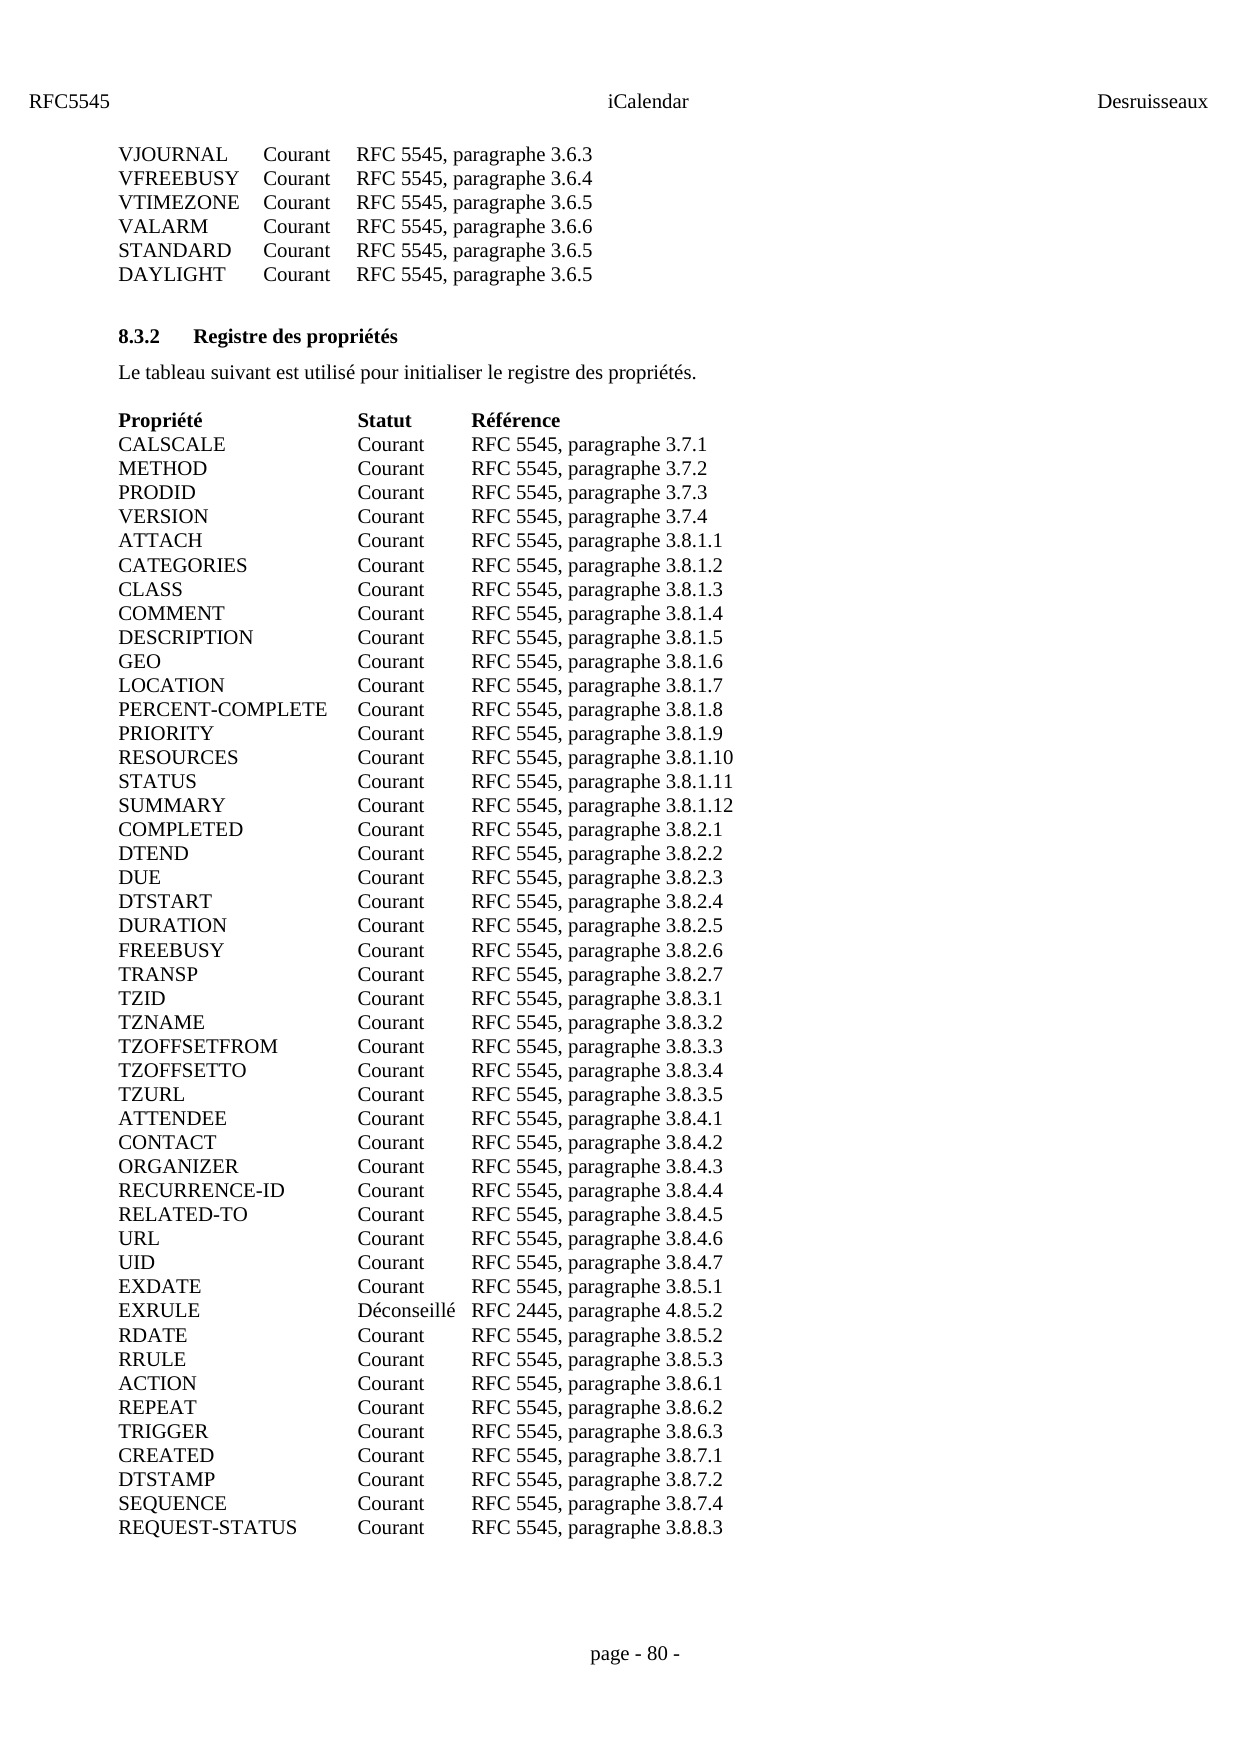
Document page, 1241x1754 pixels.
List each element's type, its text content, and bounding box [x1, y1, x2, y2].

text VFREEBUSY Courant RFC 5545, paragraphe 3.6.4 [118, 166, 1152, 190]
text CONTACT Courant RFC 5545, paragraphe 3.8.4.2 [118, 1130, 1152, 1154]
text LOCATION Courant RFC 5545, paragraphe 3.8.1.7 [118, 673, 1152, 697]
text SUMMARY Courant RFC 5545, paragraphe 3.8.1.12 [118, 793, 1152, 817]
text RDATE Courant RFC 5545, paragraphe 3.8.5.2 [118, 1322, 1152, 1347]
subtitle 8.3.2 Registre des propriétés [118, 323, 1152, 348]
text TRIGGER Courant RFC 5545, paragraphe 3.8.6.3 [118, 1419, 1152, 1443]
text CALSCALE Courant RFC 5545, paragraphe 3.7.1 [118, 432, 1152, 456]
text METHOD Courant RFC 5545, paragraphe 3.7.2 [118, 456, 1152, 480]
text CREATED Courant RFC 5545, paragraphe 3.8.7.1 [118, 1443, 1152, 1467]
text DURATION Courant RFC 5545, paragraphe 3.8.2.5 [118, 913, 1152, 937]
text DAYLIGHT Courant RFC 5545, paragraphe 3.6.5 [118, 262, 1152, 286]
text EXRULE Déconseillé RFC 2445, paragraphe 4.8.5.2 [118, 1298, 1152, 1322]
text REQUEST-STATUS Courant RFC 5545, paragraphe 3.8.8.3 [118, 1515, 1152, 1539]
text COMMENT Courant RFC 5545, paragraphe 3.8.1.4 [118, 601, 1152, 625]
text TZURL Courant RFC 5545, paragraphe 3.8.3.5 [118, 1082, 1152, 1106]
text DUE Courant RFC 5545, paragraphe 3.8.2.3 [118, 865, 1152, 889]
text DESCRIPTION Courant RFC 5545, paragraphe 3.8.1.5 [118, 625, 1152, 649]
text SEQUENCE Courant RFC 5545, paragraphe 3.8.7.4 [118, 1491, 1152, 1515]
text URL Courant RFC 5545, paragraphe 3.8.4.6 [118, 1226, 1152, 1250]
text TZNAME Courant RFC 5545, paragraphe 3.8.3.2 [118, 1010, 1152, 1034]
text STANDARD Courant RFC 5545, paragraphe 3.6.5 [118, 238, 1152, 262]
text TRANSP Courant RFC 5545, paragraphe 3.8.2.7 [118, 962, 1152, 986]
text RESOURCES Courant RFC 5545, paragraphe 3.8.1.10 [118, 745, 1152, 769]
text DTSTART Courant RFC 5545, paragraphe 3.8.2.4 [118, 889, 1152, 913]
text RRULE Courant RFC 5545, paragraphe 3.8.5.3 [118, 1347, 1152, 1371]
text FREEBUSY Courant RFC 5545, paragraphe 3.8.2.6 [118, 937, 1152, 962]
text PRIORITY Courant RFC 5545, paragraphe 3.8.1.9 [118, 721, 1152, 745]
text CATEGORIES Courant RFC 5545, paragraphe 3.8.1.2 [118, 552, 1152, 577]
text COMPLETED Courant RFC 5545, paragraphe 3.8.2.1 [118, 817, 1152, 841]
text VTIMEZONE Courant RFC 5545, paragraphe 3.6.5 [118, 190, 1152, 214]
text VALARM Courant RFC 5545, paragraphe 3.6.6 [118, 214, 1152, 238]
text ATTENDEE Courant RFC 5545, paragraphe 3.8.4.1 [118, 1106, 1152, 1130]
text PERCENT-COMPLETE Courant RFC 5545, paragraphe 3.8.1.8 [118, 697, 1152, 721]
text DTSTAMP Courant RFC 5545, paragraphe 3.8.7.2 [118, 1467, 1152, 1491]
text RECURRENCE-ID Courant RFC 5545, paragraphe 3.8.4.4 [118, 1178, 1152, 1202]
text PRODID Courant RFC 5545, paragraphe 3.7.3 [118, 480, 1152, 504]
text DTEND Courant RFC 5545, paragraphe 3.8.2.2 [118, 841, 1152, 865]
text Propriété Statut Référence [118, 408, 1152, 432]
text GEO Courant RFC 5545, paragraphe 3.8.1.6 [118, 649, 1152, 673]
text RELATED-TO Courant RFC 5545, paragraphe 3.8.4.5 [118, 1202, 1152, 1226]
text UID Courant RFC 5545, paragraphe 3.8.4.7 [118, 1250, 1152, 1274]
text REPEAT Courant RFC 5545, paragraphe 3.8.6.2 [118, 1395, 1152, 1419]
text Le tableau suivant est utilisé pour initialiser le registre des propriétés. [118, 360, 1152, 384]
text TZID Courant RFC 5545, paragraphe 3.8.3.1 [118, 986, 1152, 1010]
text TZOFFSETTO Courant RFC 5545, paragraphe 3.8.3.4 [118, 1058, 1152, 1082]
text VERSION Courant RFC 5545, paragraphe 3.7.4 [118, 504, 1152, 528]
text VJOURNAL Courant RFC 5545, paragraphe 3.6.3 [118, 142, 1152, 166]
text ACTION Courant RFC 5545, paragraphe 3.8.6.1 [118, 1371, 1152, 1395]
text ATTACH Courant RFC 5545, paragraphe 3.8.1.1 [118, 528, 1152, 552]
text TZOFFSETFROM Courant RFC 5545, paragraphe 3.8.3.3 [118, 1034, 1152, 1058]
text EXDATE Courant RFC 5545, paragraphe 3.8.5.1 [118, 1274, 1152, 1298]
text ORGANIZER Courant RFC 5545, paragraphe 3.8.4.3 [118, 1154, 1152, 1178]
text CLASS Courant RFC 5545, paragraphe 3.8.1.3 [118, 577, 1152, 601]
text STATUS Courant RFC 5545, paragraphe 3.8.1.11 [118, 769, 1152, 793]
